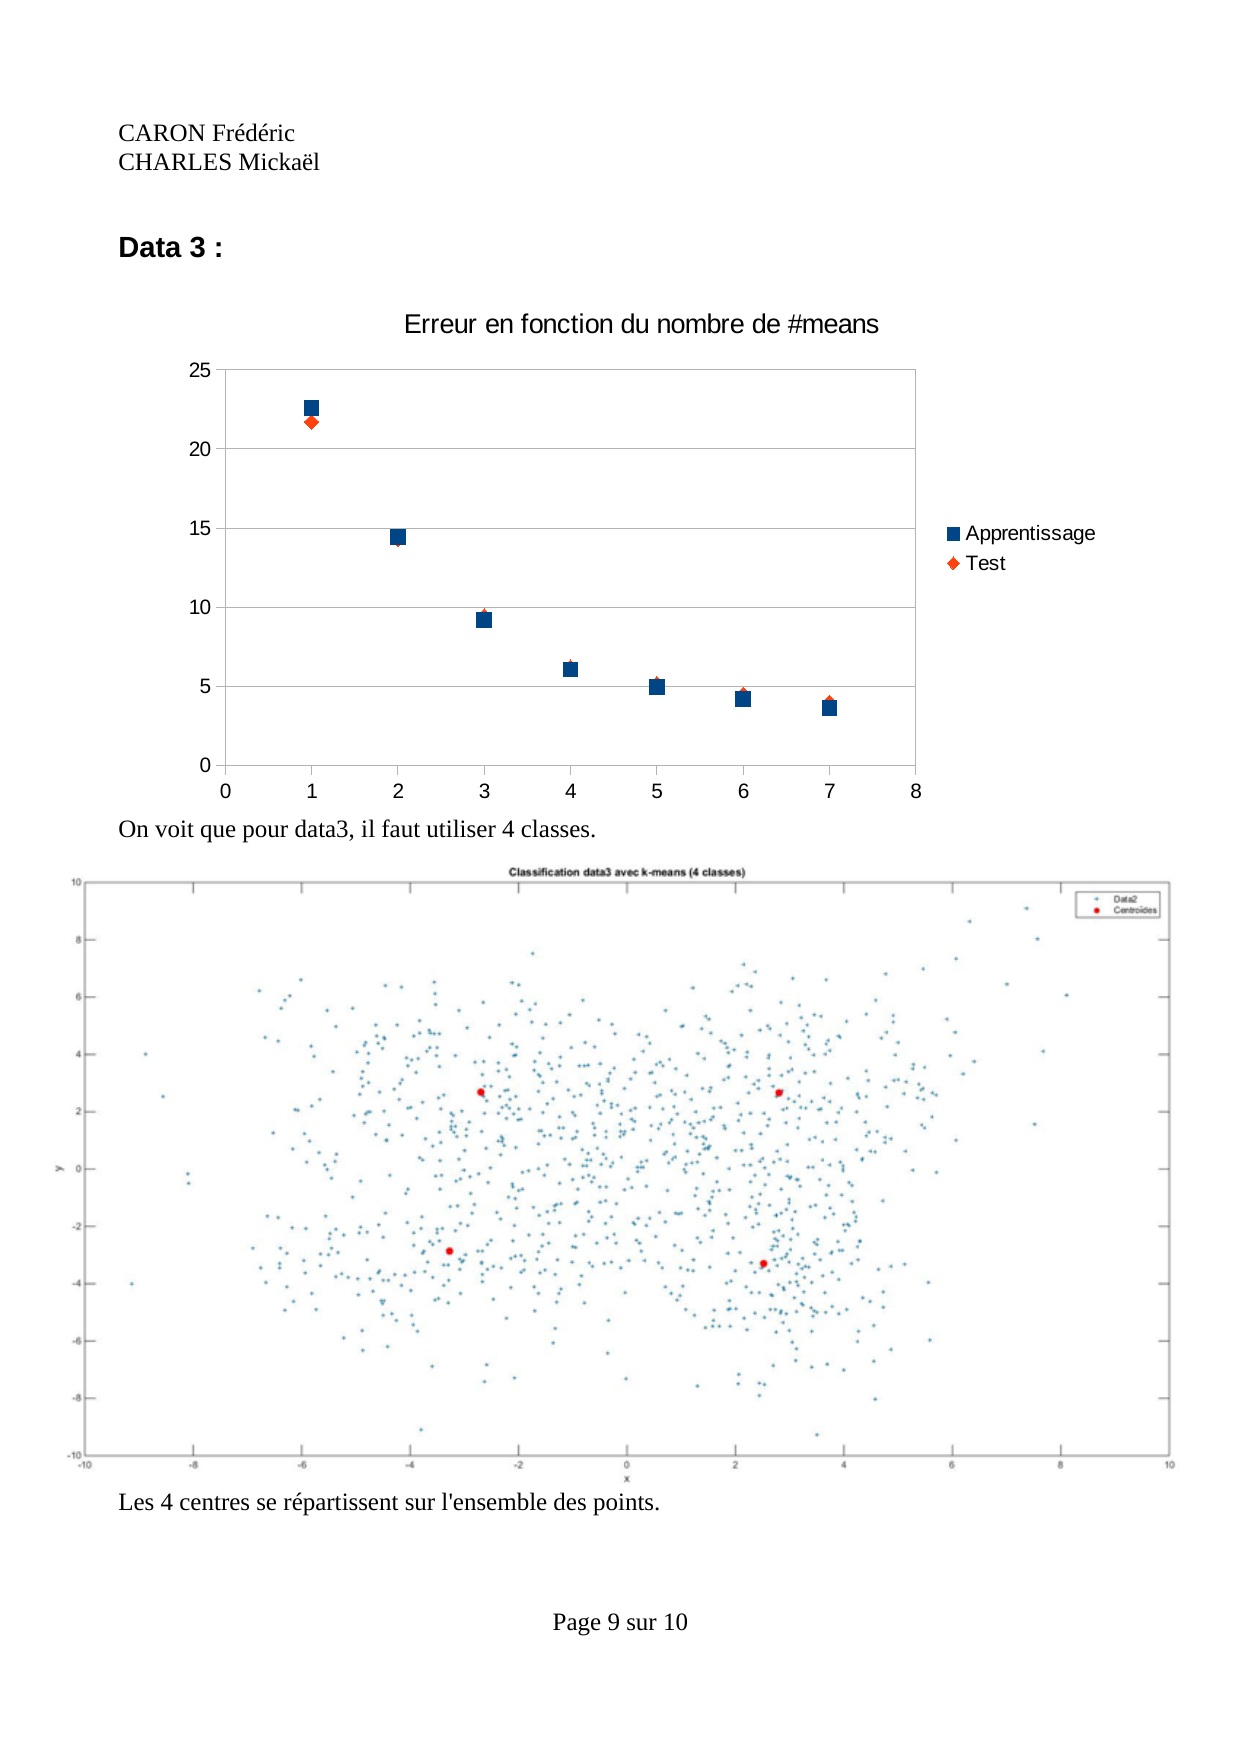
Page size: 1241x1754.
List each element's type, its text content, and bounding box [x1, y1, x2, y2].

subtitle Data 3 : [118, 230, 1122, 264]
picture [51, 855, 1190, 1488]
text Les 4 centres se répartissent sur l'ensemble des points. [118, 1488, 1122, 1516]
text On voit que pour data3, il faut utiliser 4 classes. [118, 276, 1122, 843]
